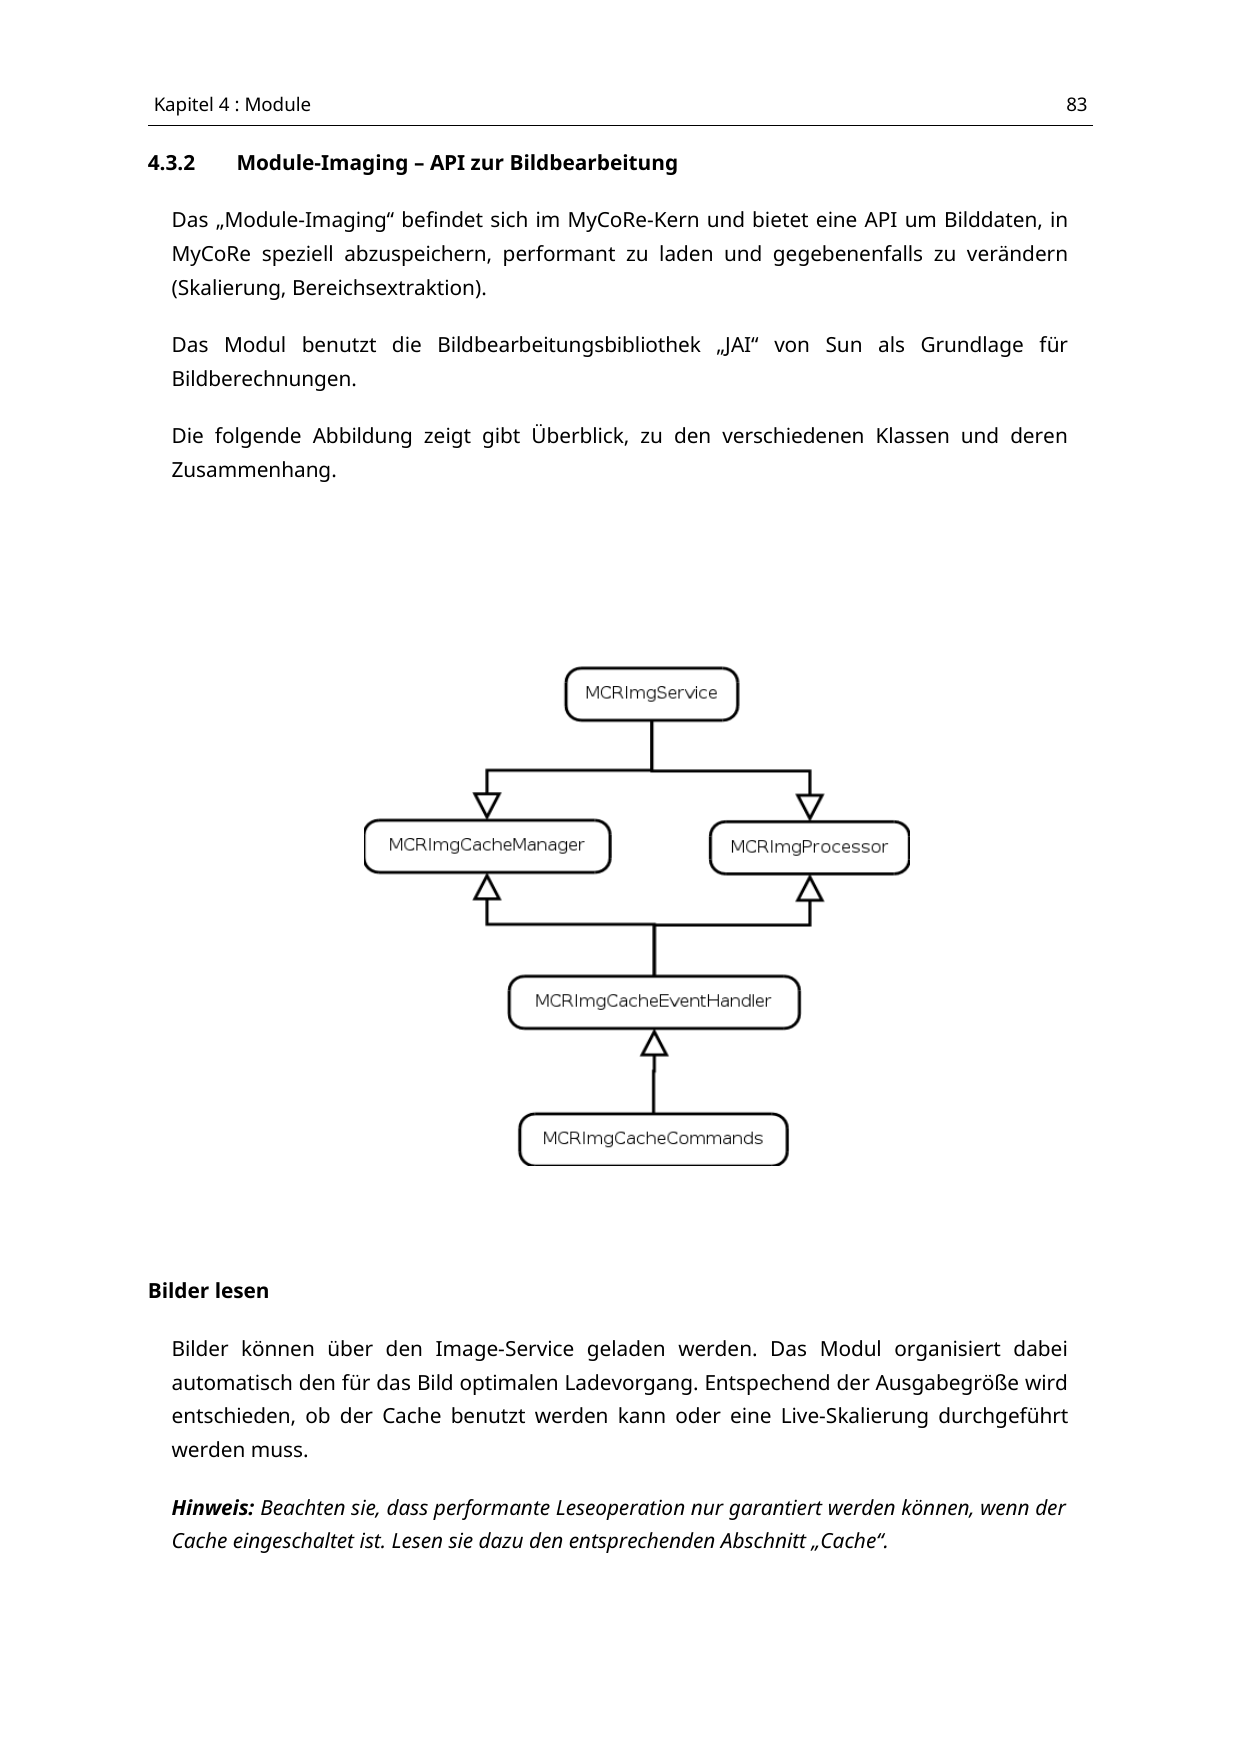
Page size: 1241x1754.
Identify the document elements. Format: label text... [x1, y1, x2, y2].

text Das Modul benutzt die Bildbearbeitungsbibliothek „JAI“ von Sun als Grundlage für Bildberechnungen. [171, 330, 1069, 392]
text Die folgende Abbildung zeigt gibt Überblick, zu den verschiedenen Klassen und deren Zusammenhang. [171, 421, 1069, 483]
picture [364, 659, 910, 1166]
text Das „Module-Imaging“ befindet sich im MyCoRe-Kern und bietet eine API um Bilddaten, in MyCoRe speziell abzuspeichern, performant zu laden und gegebenenfalls zu verändern (Skalierung, Bereichsextraktion). [171, 205, 1069, 301]
subtitle Module-Imaging – API zur Bildbearbeitung [148, 148, 1092, 176]
text Bilder können über den Image-Service geladen werden. Das Modul organisiert dabei automatisch den für das Bild optimalen Ladevorgang. Entspechend der Ausgabegröße wird entschieden, ob der Cache benutzt werden kann oder eine Live-Skalierung durchgeführt werden muss. [171, 1334, 1069, 1464]
subtitle Bilder lesen [148, 1276, 1092, 1305]
text Hinweis: Beachten sie, dass performante Leseoperation nur garantiert werden können, wenn der Cache eingeschaltet ist. Lesen sie dazu den entsprechenden Abschnitt „Cache“. [171, 1493, 1069, 1555]
